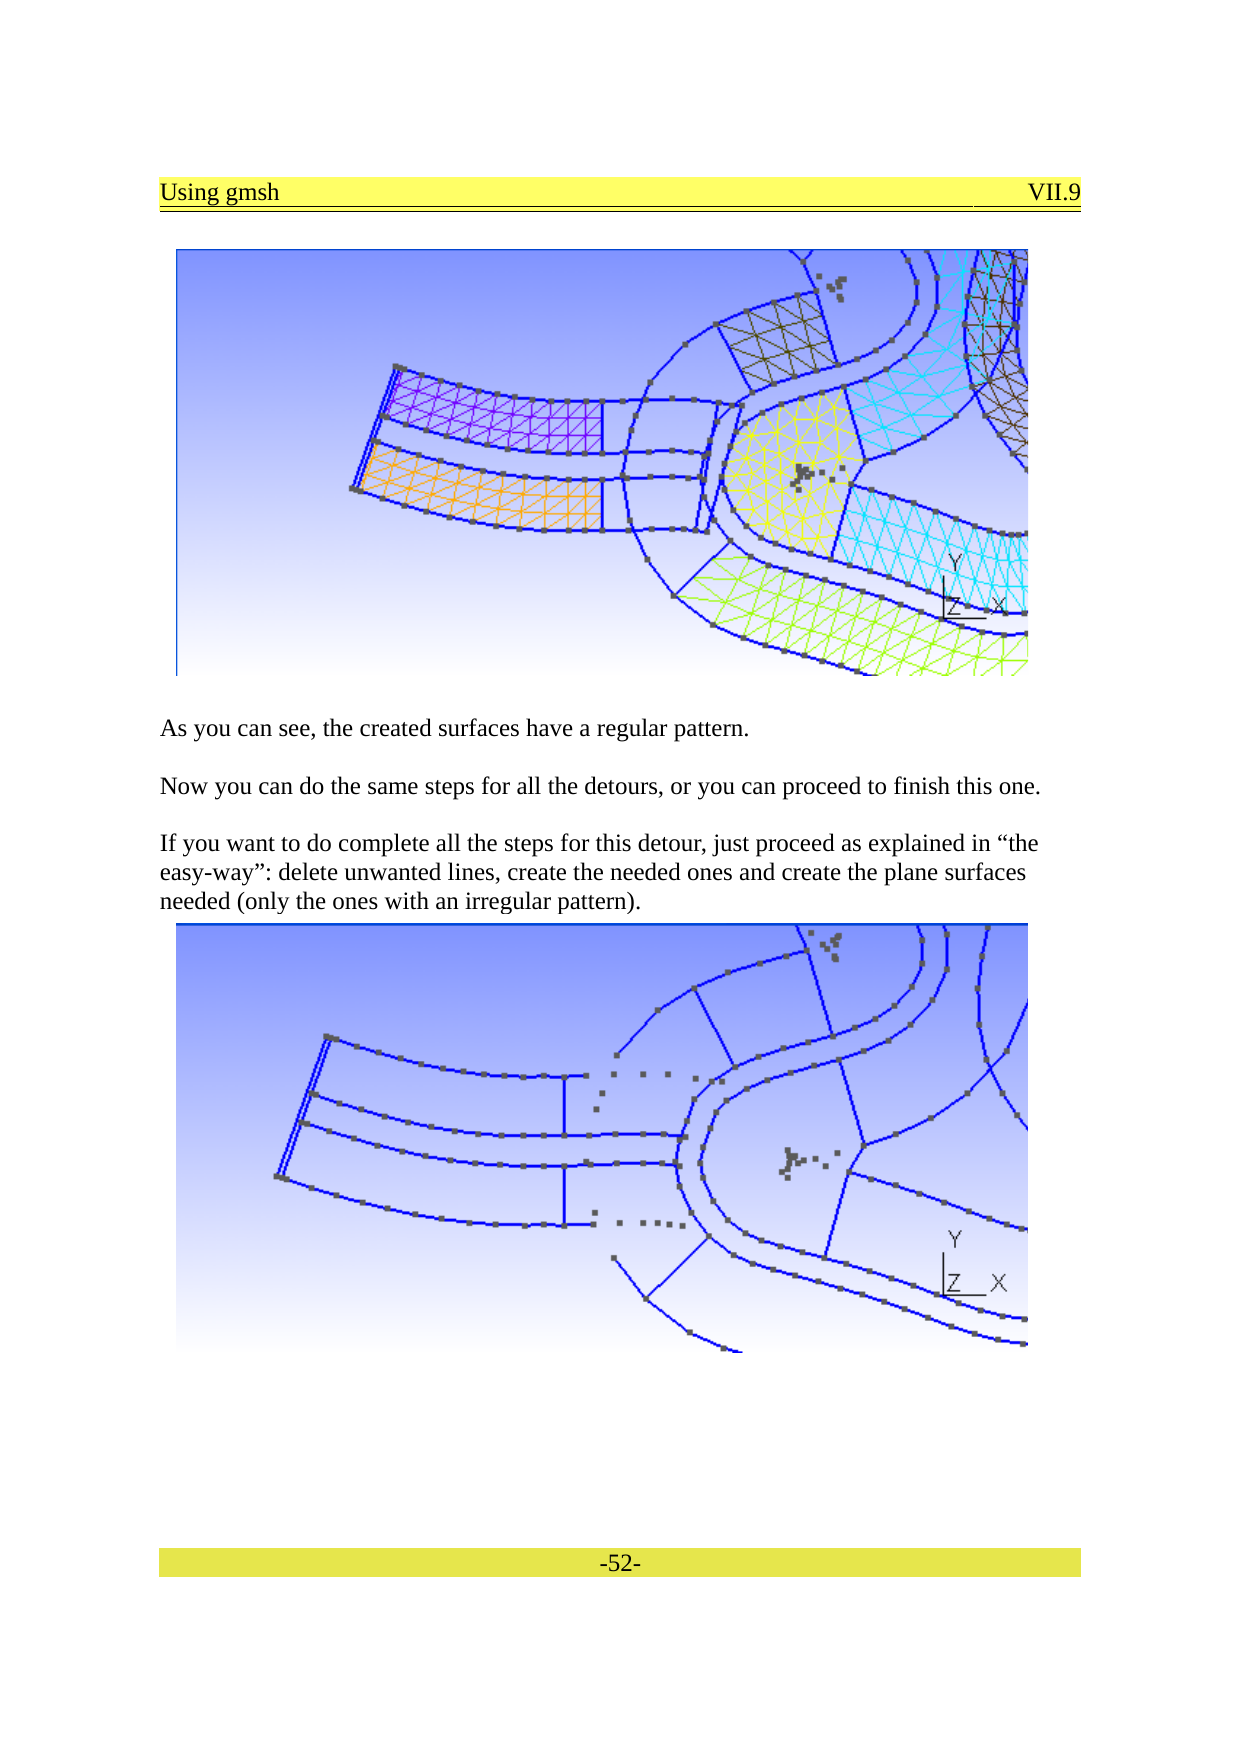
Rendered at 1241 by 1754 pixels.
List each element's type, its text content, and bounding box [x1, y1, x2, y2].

text As you can see, the created surfaces have a regular pattern. [159, 713, 1081, 742]
text Now you can do the same steps for all the detours, or you can proceed to finish this one. [159, 771, 1081, 799]
picture [176, 923, 1028, 1353]
text If you want to do complete all the steps for this detour, just proceed as explained in “the easy-way”: delete unwanted lines, create the needed ones and create the plane surfaces needed (only the ones with an irregular pattern). [159, 828, 1081, 914]
picture [176, 249, 1029, 676]
